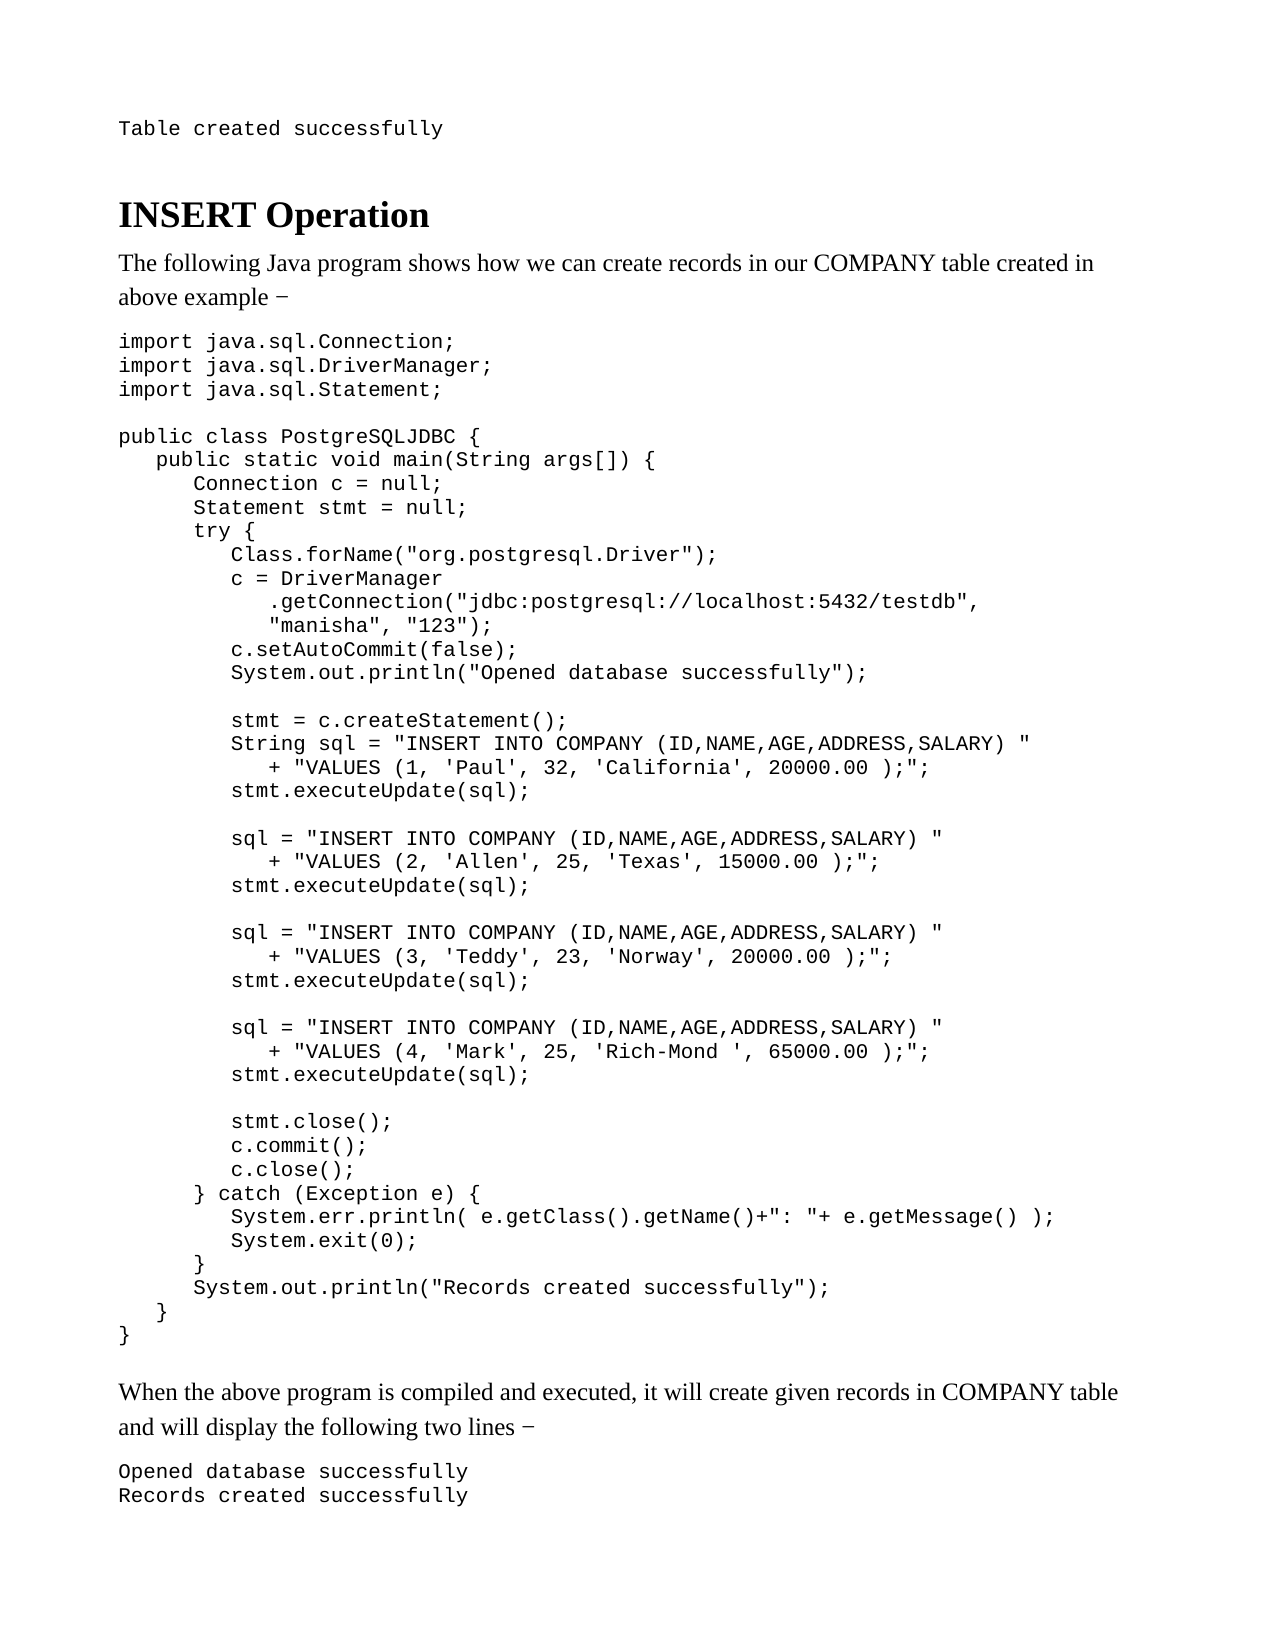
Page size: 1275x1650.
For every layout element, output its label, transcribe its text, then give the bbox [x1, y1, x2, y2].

text System.out.println("Opened database successfully"); [118, 662, 1157, 686]
text } catch (Exception e) { [118, 1182, 1157, 1206]
text + "VALUES (4, 'Mark', 25, 'Rich-Mond ', 65000.00 );"; [118, 1041, 1157, 1064]
text stmt.executeUpdate(sql); [118, 875, 1157, 899]
text + "VALUES (2, 'Allen', 25, 'Texas', 15000.00 );"; [118, 851, 1157, 875]
text "manisha", "123"); [118, 615, 1157, 639]
text import java.sql.Statement; [118, 378, 1157, 402]
text c = DriverManager [118, 568, 1157, 591]
text When the above program is compiled and executed, it will create given records in COMPANY table and will display the following two lines − [118, 1377, 1157, 1441]
text + "VALUES (3, 'Teddy', 23, 'Norway', 20000.00 );"; [118, 946, 1157, 970]
text public static void main(String args[]) { [118, 449, 1157, 473]
text Connection c = null; [118, 473, 1157, 497]
text sql = "INSERT INTO COMPANY (ID,NAME,AGE,ADDRESS,SALARY) " [118, 922, 1157, 946]
text c.commit(); [118, 1135, 1157, 1159]
text Records created successfully [118, 1485, 1157, 1508]
text public class PostgreSQLJDBC { [118, 426, 1157, 449]
text System.exit(0); [118, 1230, 1157, 1253]
text String sql = "INSERT INTO COMPANY (ID,NAME,AGE,ADDRESS,SALARY) " [118, 733, 1157, 757]
text stmt.executeUpdate(sql); [118, 970, 1157, 993]
text Opened database successfully [118, 1461, 1157, 1485]
text stmt.close(); [118, 1112, 1157, 1135]
subtitle INSERT Operation [118, 192, 1157, 235]
text } [118, 1253, 1157, 1277]
text stmt.executeUpdate(sql); [118, 781, 1157, 804]
text Class.forName("org.postgresql.Driver"); [118, 544, 1157, 568]
text stmt = c.createStatement(); [118, 709, 1157, 733]
text import java.sql.DriverManager; [118, 355, 1157, 378]
text System.err.println( e.getClass().getName()+": "+ e.getMessage() ); [118, 1206, 1157, 1230]
text + "VALUES (1, 'Paul', 32, 'California', 20000.00 );"; [118, 757, 1157, 781]
text } [118, 1324, 1157, 1348]
text Table created successfully [118, 118, 1157, 142]
text sql = "INSERT INTO COMPANY (ID,NAME,AGE,ADDRESS,SALARY) " [118, 828, 1157, 851]
text c.close(); [118, 1159, 1157, 1182]
text .getConnection("jdbc:postgresql://localhost:5432/testdb", [118, 591, 1157, 615]
text c.setAutoCommit(false); [118, 639, 1157, 662]
text sql = "INSERT INTO COMPANY (ID,NAME,AGE,ADDRESS,SALARY) " [118, 1017, 1157, 1041]
text The following Java program shows how we can create records in our COMPANY table created in above example − [118, 248, 1157, 311]
text } [118, 1301, 1157, 1324]
text System.out.println("Records created successfully"); [118, 1277, 1157, 1301]
text Statement stmt = null; [118, 497, 1157, 520]
text stmt.executeUpdate(sql); [118, 1064, 1157, 1088]
text import java.sql.Connection; [118, 331, 1157, 355]
text try { [118, 520, 1157, 544]
